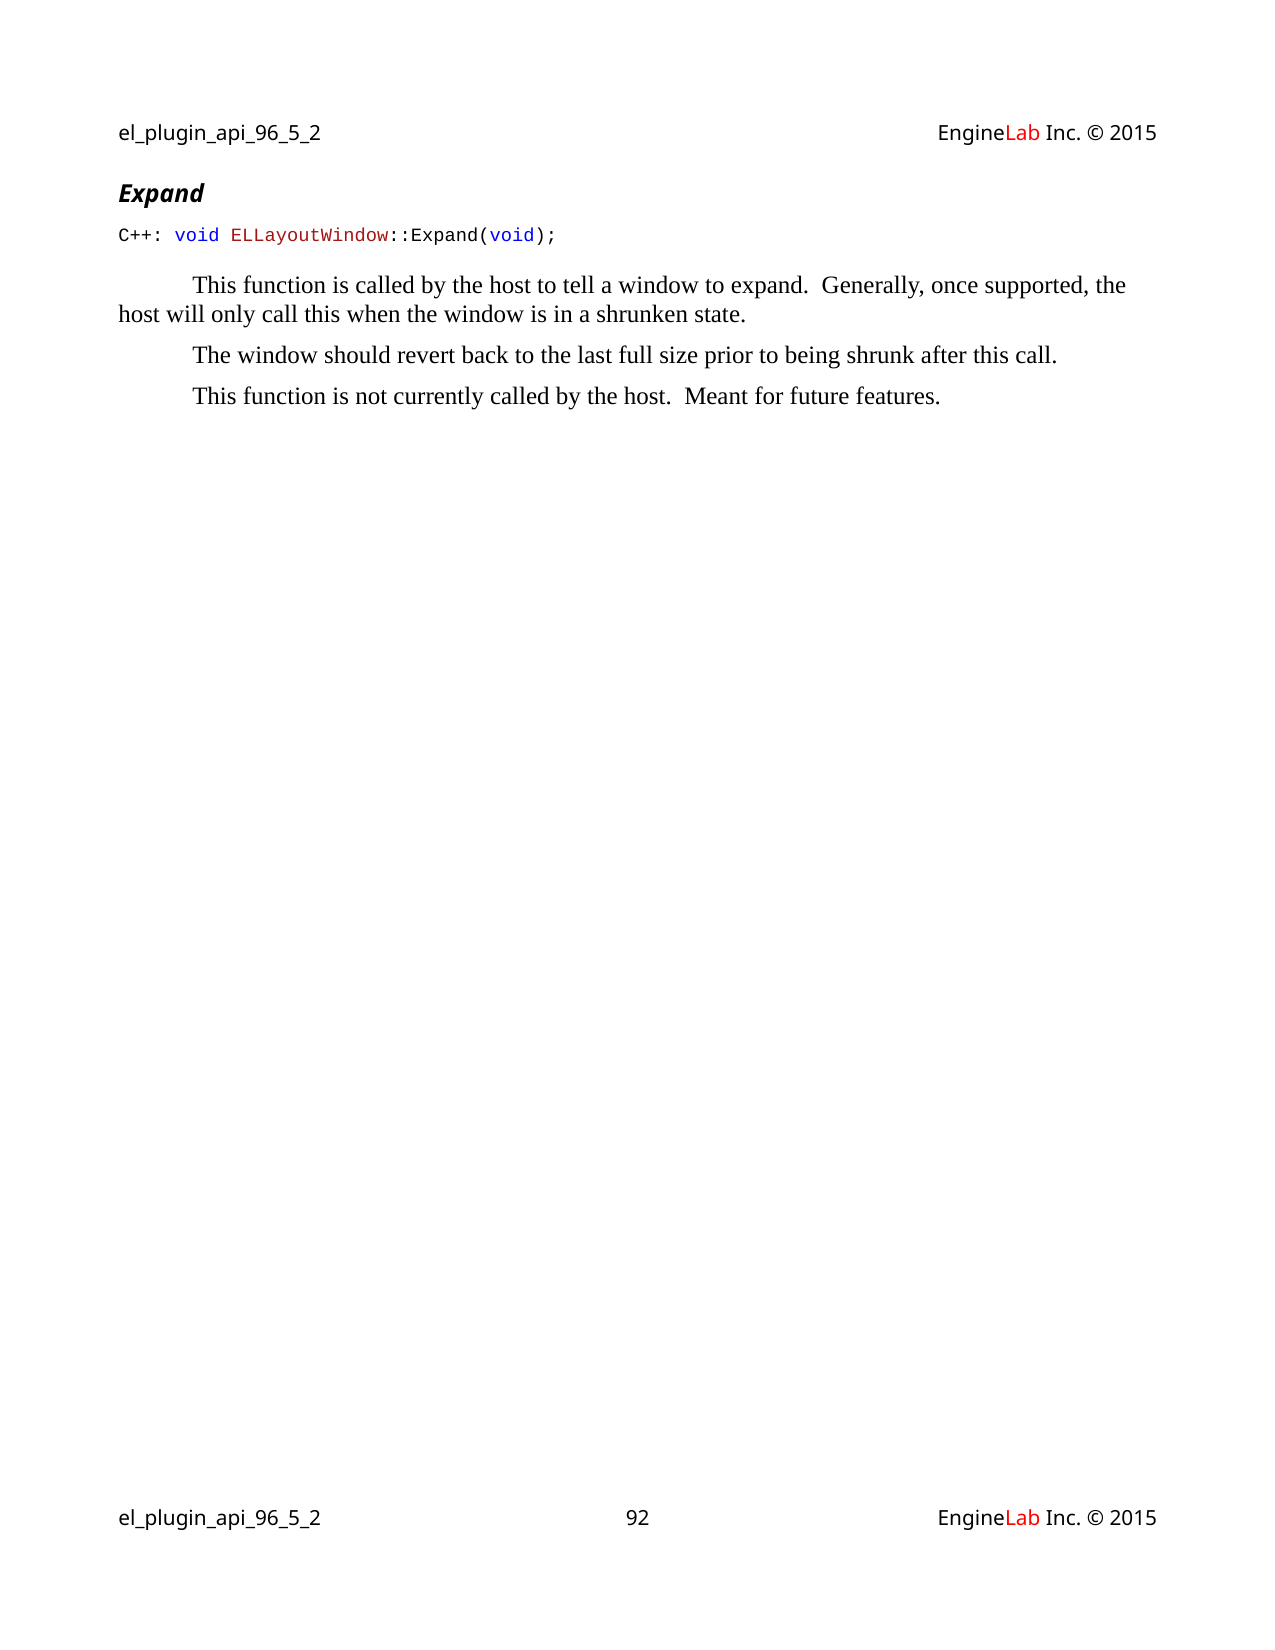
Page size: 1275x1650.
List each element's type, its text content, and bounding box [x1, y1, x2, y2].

text This function is not currently called by the host. Meant for future features. [118, 381, 1157, 410]
text C++: void ELLayoutWindow::Expand(void); [118, 222, 1157, 246]
text This function is called by the host to tell a window to expand. Generally, once supported, the host will only call this when the window is in a shrunken state. [118, 270, 1157, 328]
subtitle Expand [118, 176, 1157, 210]
text The window should revert back to the last full size prior to being shrunk after this call. [118, 340, 1157, 369]
